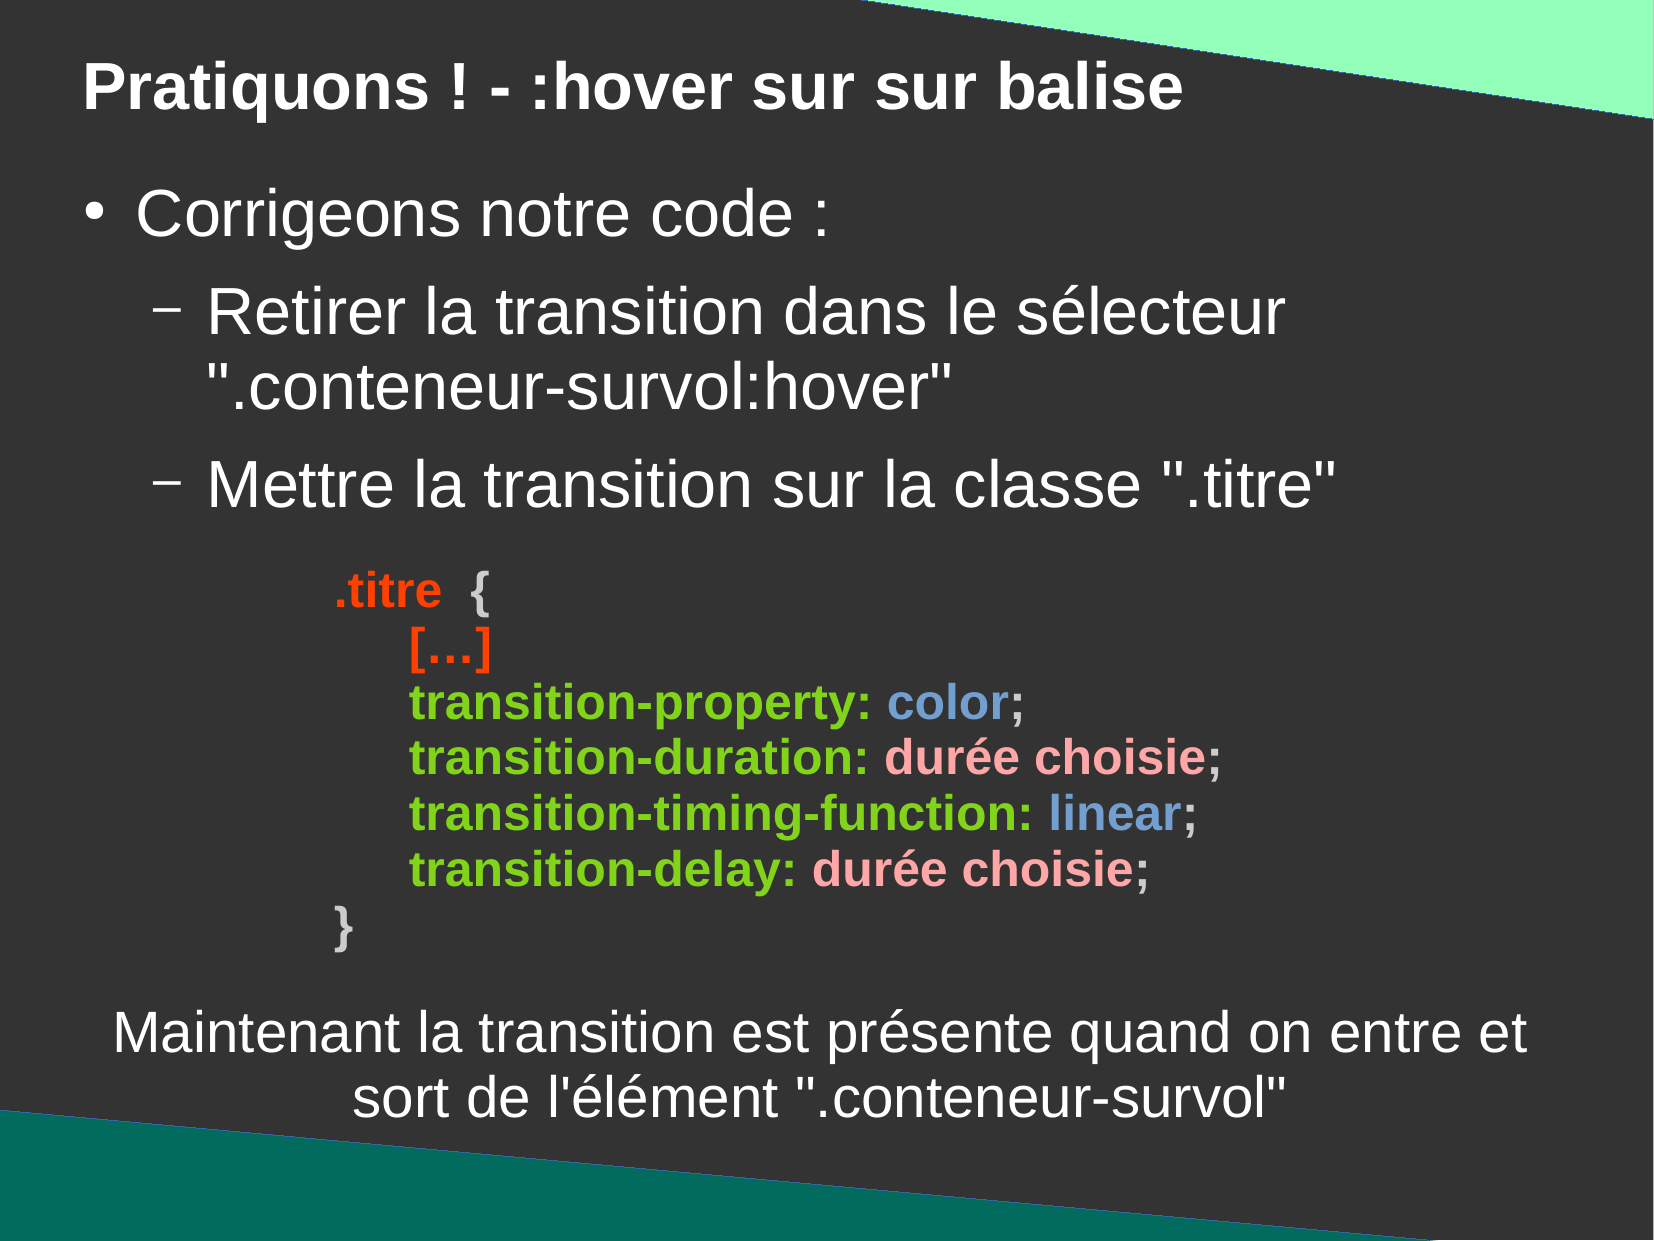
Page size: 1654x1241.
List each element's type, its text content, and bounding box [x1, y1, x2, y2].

list Corrigeons notre code : Retirer la transition dans le sélecteur ".conteneur-survol:hover" Mettre la transition sur la classe ".titre" [64, 175, 1589, 532]
title Maintenant la transition est présente quand on entre et sort de l'élément ".conteneur-survol" [59, 999, 1583, 1134]
title Pratiquons ! - :hover sur sur balise [82, 49, 1630, 199]
text_box .titre { […] transition-property: color; transition-duration: durée choisie; transition-timing-function: linear; transition-delay: durée choisie; } [318, 555, 1335, 961]
text_box [861, 0, 1654, 120]
